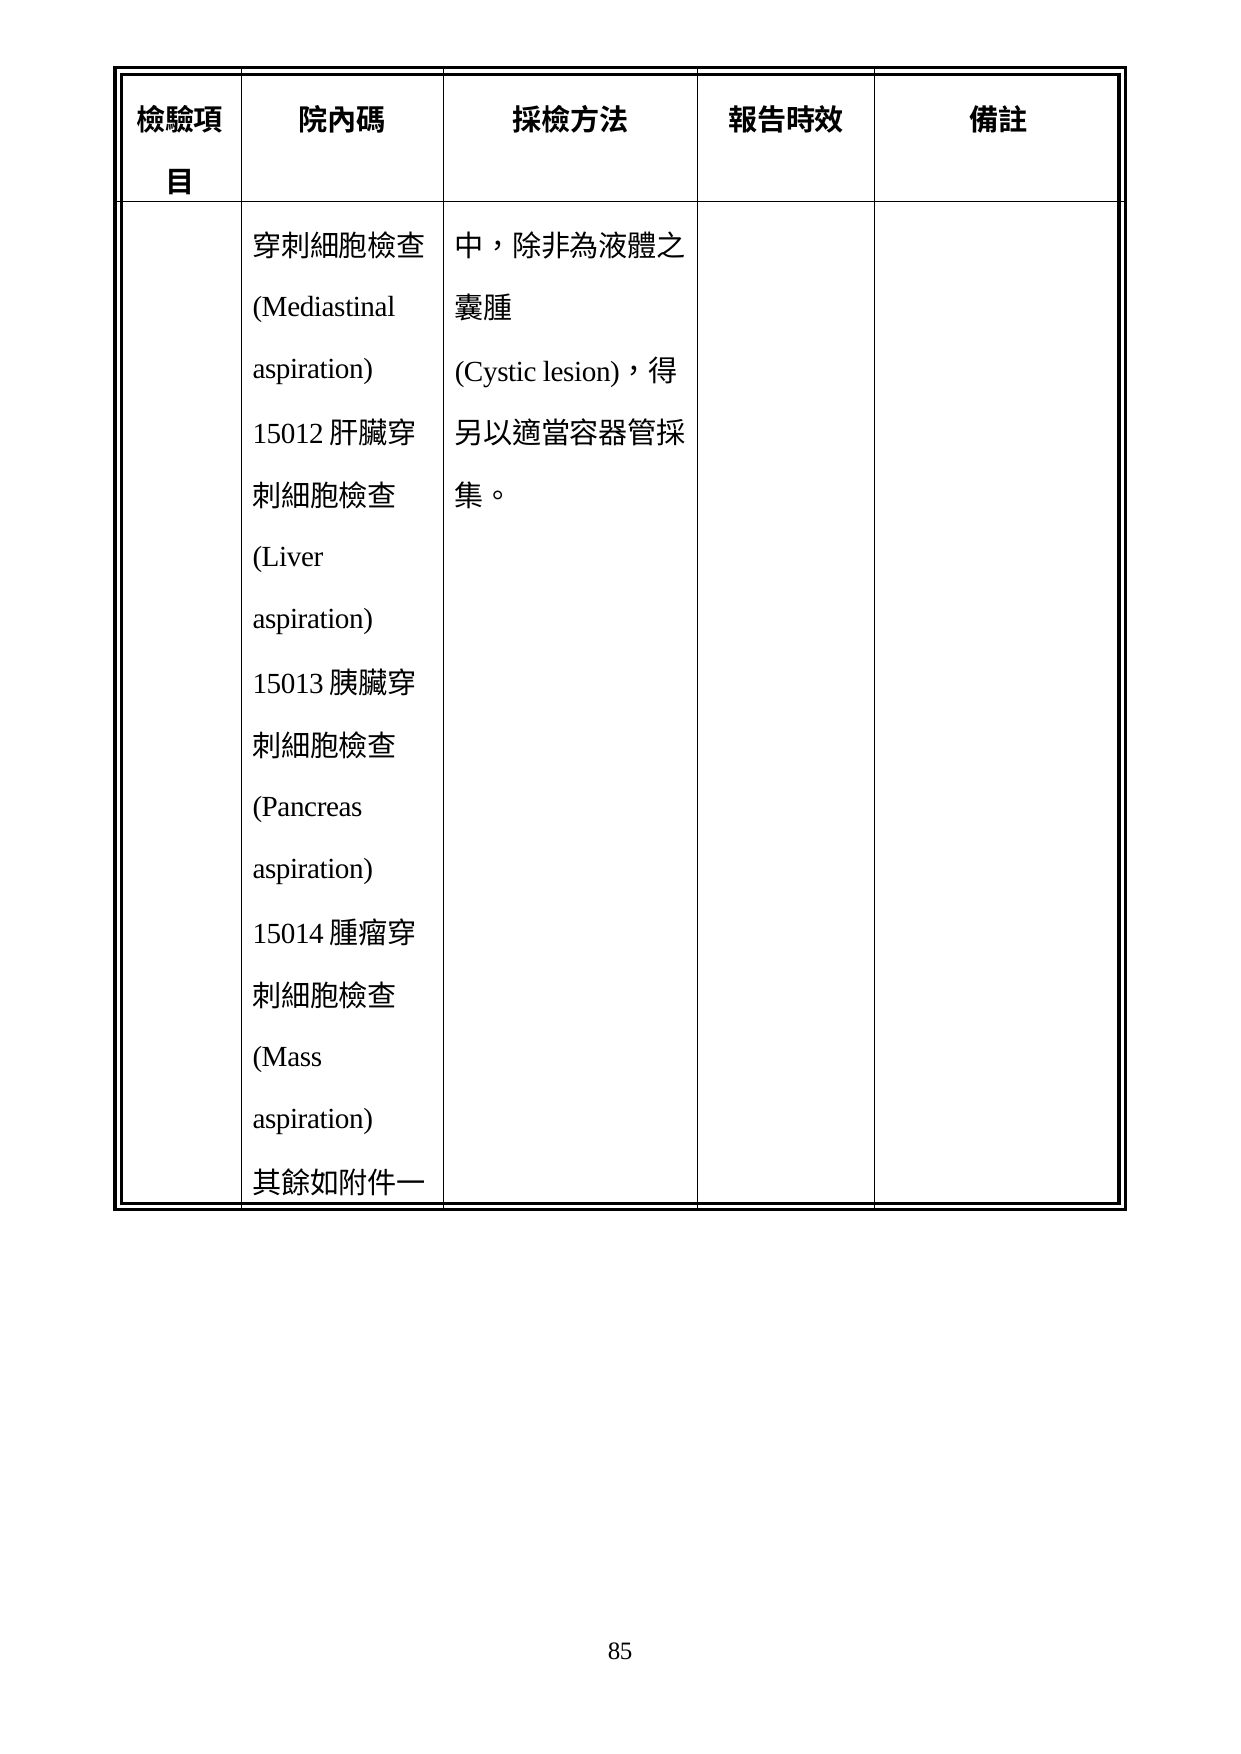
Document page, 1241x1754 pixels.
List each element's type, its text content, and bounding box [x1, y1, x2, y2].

table_cell 穿刺細胞檢查(Mediastinal aspiration) 15012肝臟穿刺細胞檢查(Liver aspiration) 15013胰臟穿刺細胞檢查(Pancreas aspiration) 15014腫瘤穿刺細胞檢查(Mass aspiration) 其餘如附件一 [242, 202, 443, 1202]
table_header 檢驗項目 [118, 69, 241, 201]
table_header 報告時效 [698, 76, 874, 201]
table_header [242, 69, 443, 73]
table_cell [698, 202, 874, 1202]
table_cell 中，除非為液體之囊腫 (Cystic lesion)，得另以適當容器管採集。 [444, 202, 697, 1202]
table_header 備註 [875, 69, 1122, 201]
table_cell [875, 202, 1117, 1202]
table_header 院內碼 [242, 76, 443, 201]
table_header [698, 69, 874, 73]
table_header 採檢方法 [444, 76, 697, 201]
table_header [444, 69, 697, 73]
table_cell [123, 202, 241, 1202]
